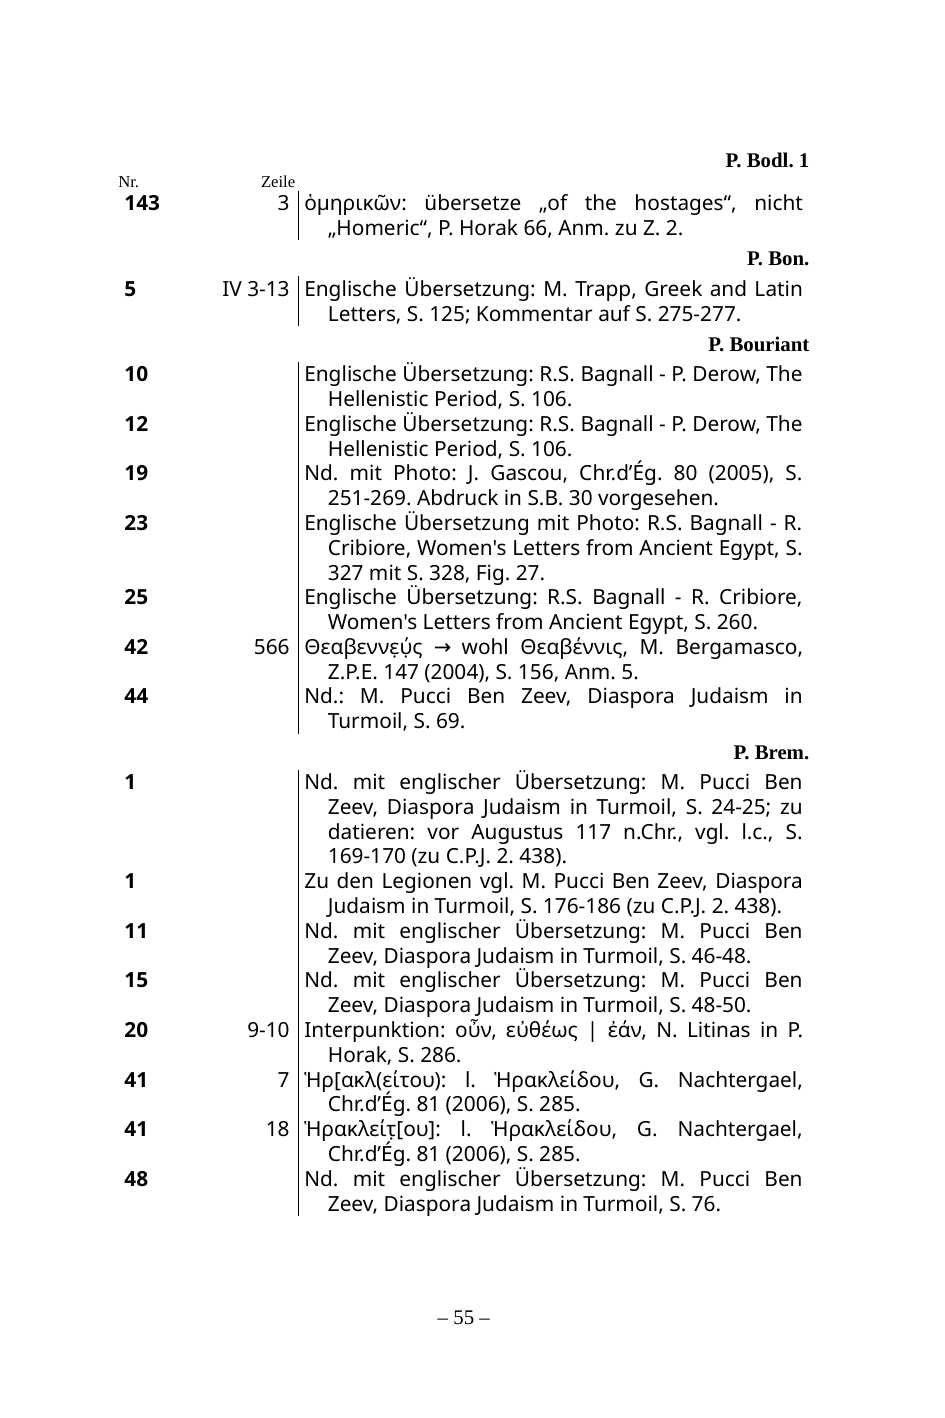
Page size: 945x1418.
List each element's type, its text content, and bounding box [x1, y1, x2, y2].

table_header IV 3-13 [207, 276, 298, 326]
table_cell 41 [118, 1067, 207, 1117]
table_cell 1 [118, 869, 207, 918]
table_cell 3 [207, 191, 298, 240]
table_cell Zu den Legionen vgl. M. Pucci Ben Zeev, Diaspora Judaism in Turmoil, S. 176-186 (zu C.P.J. 2. 438). [299, 869, 809, 918]
table_cell Θεαβεννε̣ύ̣ς → wohl Θεαβέννις, M. Bergamasco, Z.P.E. 147 (2004), S. 156, Anm. 5. [299, 635, 809, 684]
table_cell ὁμηρικῶν: übersetze „of the hostages“, nicht „Homeric“, P. Horak 66, Anm. zu Z. 2. [299, 191, 809, 240]
table_cell Nd. mit Photo: J. Gascou, Chr.d’Ég. 80 (2005), S. 251-269. Abdruck in S.B. 30 vorgesehen. [299, 461, 809, 511]
table_cell 44 [118, 684, 207, 734]
table_header Nd. mit englischer Übersetzung: M. Pucci Ben Zeev, Diaspora Judaism in Turmoil, S. 24-25; zu datieren: vor Augustus 117 n.Chr., vgl. l.c., S. 169-170 (zu C.P.J. 2. 438). [299, 770, 809, 869]
table_cell 23 [118, 511, 207, 585]
table_cell Nd. mit englischer Übersetzung: M. Pucci Ben Zeev, Diaspora Judaism in Turmoil, S. 76. [299, 1166, 809, 1216]
table_header [207, 770, 298, 869]
table_cell Englische Übersetzung: R.S. Bagnall - R. Cribiore, Women's Letters from Ancient Egypt, S. 260. [299, 585, 809, 634]
table_cell Ἡρακλείτ̣[ου]: l. Ἡρακλείδου, G. Nachtergael, Chr.d’Ég. 81 (2006), S. 285. [299, 1117, 809, 1166]
table_cell 566 [207, 635, 298, 684]
table_cell 48 [118, 1166, 207, 1216]
table_cell 42 [118, 635, 207, 684]
table_header 10 [118, 362, 207, 411]
table_header 5 [118, 276, 207, 326]
table_cell 143 [118, 191, 207, 240]
table_cell Englische Übersetzung mit Photo: R.S. Bagnall - R. Cribiore, Women's Letters from Ancient Egypt, S. 327 mit S. 328, Fig. 27. [299, 511, 809, 585]
table_cell Nd. mit englischer Übersetzung: M. Pucci Ben Zeev, Diaspora Judaism in Turmoil, S. 48-50. [299, 968, 809, 1018]
table_cell [207, 411, 298, 461]
subtitle P. Bon. [118, 246, 809, 270]
table_cell 12 [118, 411, 207, 461]
table_cell Interpunktion: οὖν, εὐθέως | ἐάν, N. Litinas in P. Horak, S. 286. [299, 1018, 809, 1067]
table_cell Englische Übersetzung: R.S. Bagnall - P. Derow, The Hellenistic Period, S. 106. [299, 411, 809, 461]
table_cell [207, 461, 298, 511]
table_header [207, 362, 298, 411]
table_cell 41 [118, 1117, 207, 1166]
table_header Englische Übersetzung: M. Trapp, Greek and Latin Letters, S. 125; Kommentar auf S. 275-277. [299, 276, 809, 326]
table_cell Nd.: M. Pucci Ben Zeev, Diaspora Judaism in Turmoil, S. 69. [299, 684, 809, 734]
table_cell [207, 684, 298, 734]
table_cell [207, 585, 298, 634]
table_cell 18 [207, 1117, 298, 1166]
table_cell [207, 1166, 298, 1216]
table_cell 20 [118, 1018, 207, 1067]
table_cell [207, 968, 298, 1018]
table_cell Ἡρ[ακλ(είτου): l. Ἡρακλείδου, G. Nachtergael, Chr.d’Ég. 81 (2006), S. 285. [299, 1067, 809, 1117]
table_cell 15 [118, 968, 207, 1018]
table_cell 19 [118, 461, 207, 511]
table_header 1 [118, 770, 207, 869]
table_cell 9-10 [207, 1018, 298, 1067]
table_cell [207, 919, 298, 968]
table_cell 11 [118, 919, 207, 968]
table_cell [207, 869, 298, 918]
subtitle P. Bouriant [118, 332, 809, 356]
table_cell 7 [207, 1067, 298, 1117]
table_cell [207, 511, 298, 585]
table_header Englische Übersetzung: R.S. Bagnall - P. Derow, The Hellenistic Period, S. 106. [299, 362, 809, 411]
table_cell Nd. mit englischer Übersetzung: M. Pucci Ben Zeev, Diaspora Judaism in Turmoil, S. 46-48. [299, 919, 809, 968]
subtitle P. Brem. [118, 740, 809, 764]
table_cell 25 [118, 585, 207, 634]
